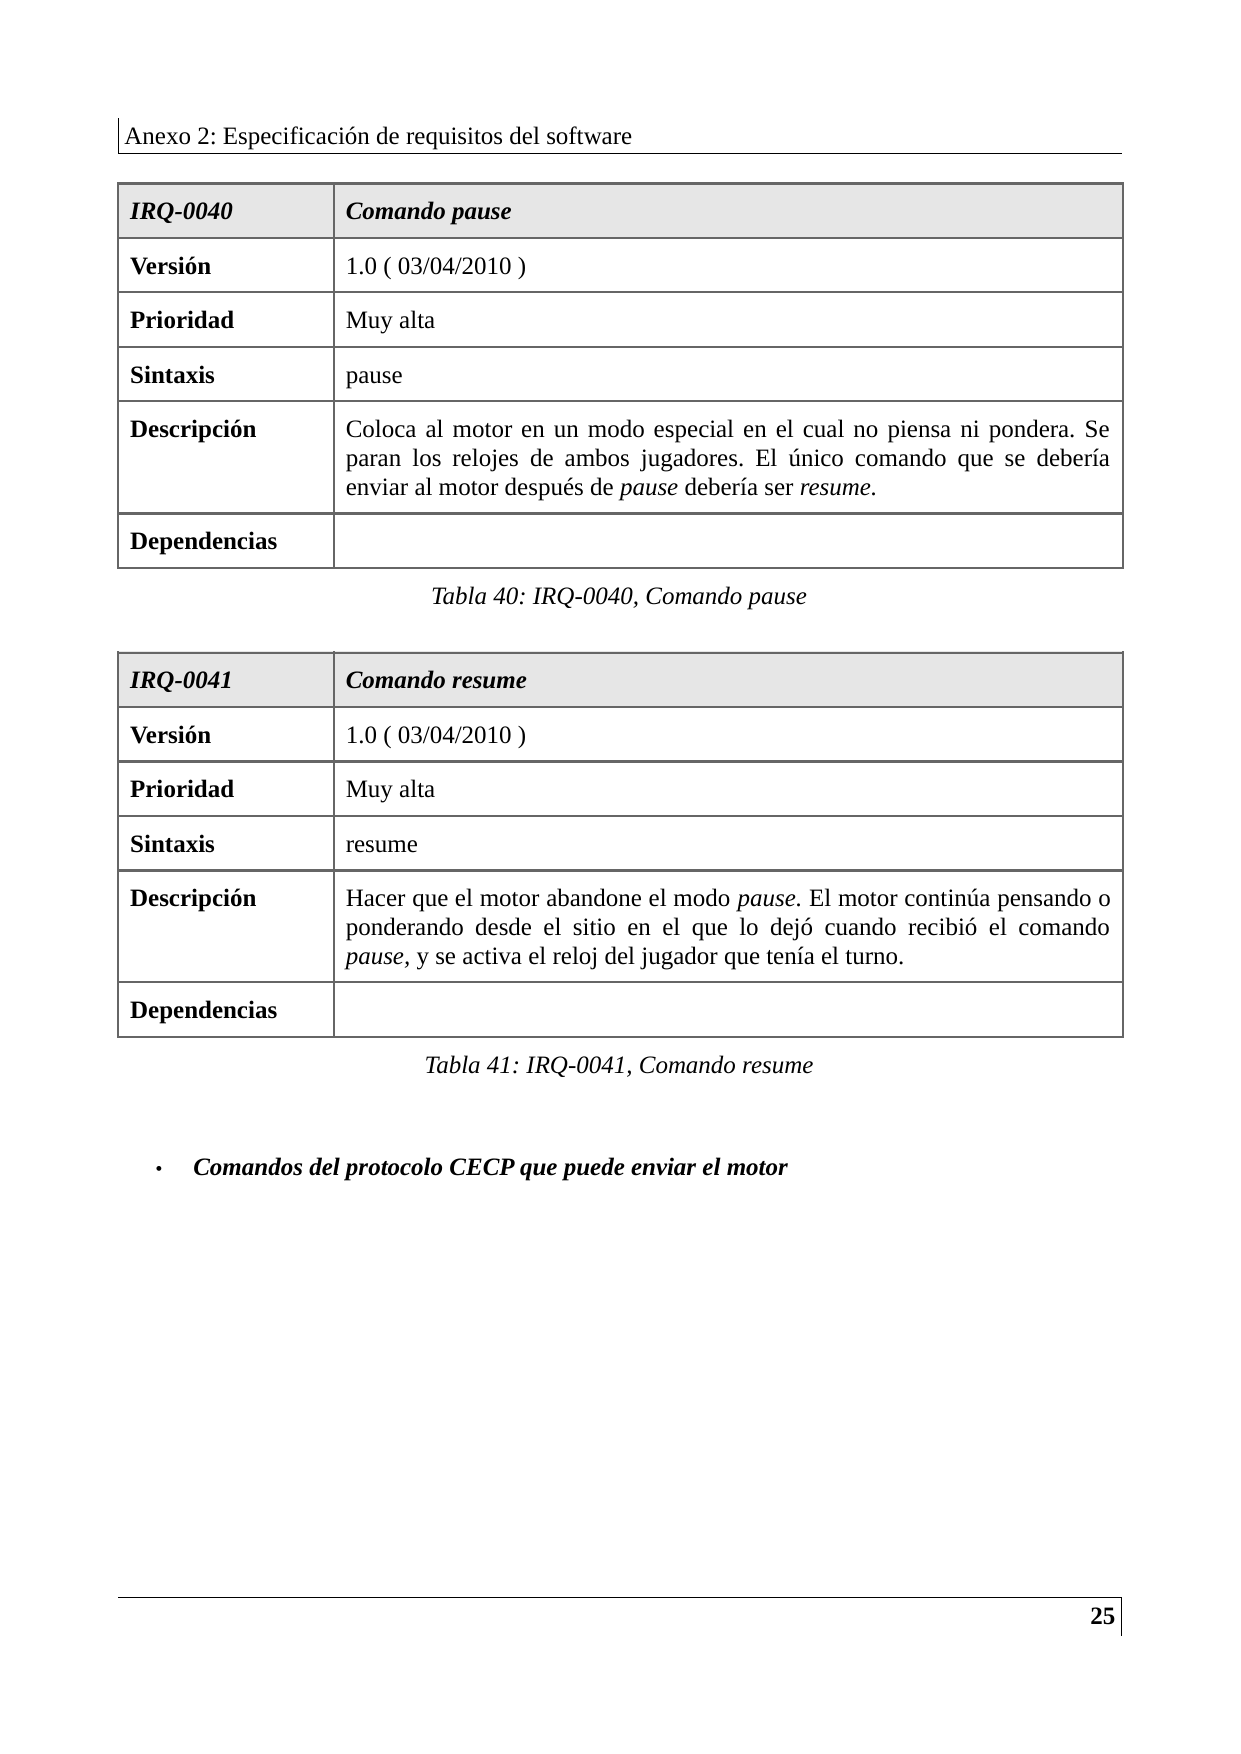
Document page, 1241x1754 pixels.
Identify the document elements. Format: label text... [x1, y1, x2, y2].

table_cell [335, 515, 1122, 567]
table_cell Versión [119, 239, 333, 291]
table_header IRQ-0041 [119, 654, 333, 706]
table_cell Sintaxis [119, 348, 333, 400]
table_header Comando pause [335, 185, 1122, 237]
table_cell Sintaxis [119, 817, 333, 869]
table_cell Descripción [119, 872, 333, 981]
table_cell Versión [119, 708, 333, 760]
table_cell Muy alta [335, 763, 1122, 815]
table_cell 1.0 ( 03/04/2010 ) [335, 239, 1122, 291]
table_cell Hacer que el motor abandone el modo pause. El motor continúa pensando o ponderando desde el sitio en el que lo dejó cuando recibió el comando pause, y se activa el reloj del jugador que tenía el turno. [335, 872, 1122, 981]
table_cell Descripción [119, 402, 333, 512]
table_header Comando resume [335, 654, 1122, 706]
table_cell 1.0 ( 03/04/2010 ) [335, 708, 1122, 760]
table_cell Prioridad [119, 293, 333, 346]
text Tabla 40: IRQ-0040, Comando pause [118, 581, 1122, 610]
table_cell [335, 983, 1122, 1036]
table_header IRQ-0040 [119, 185, 333, 237]
table_cell Coloca al motor en un modo especial en el cual no piensa ni pondera. Se paran los relojes de ambos jugadores. El único comando que se debería enviar al motor después de pause debería ser resume. [335, 402, 1122, 512]
table_cell Muy alta [335, 293, 1122, 346]
text Tabla 41: IRQ-0041, Comando resume [118, 1050, 1122, 1079]
table_cell Dependencias [119, 515, 333, 567]
table_cell resume [335, 817, 1122, 869]
table_cell Prioridad [119, 763, 333, 815]
table_cell pause [335, 348, 1122, 400]
table_cell Dependencias [119, 983, 333, 1036]
list Comandos del protocolo CECP que puede enviar el motor [156, 1152, 1122, 1181]
